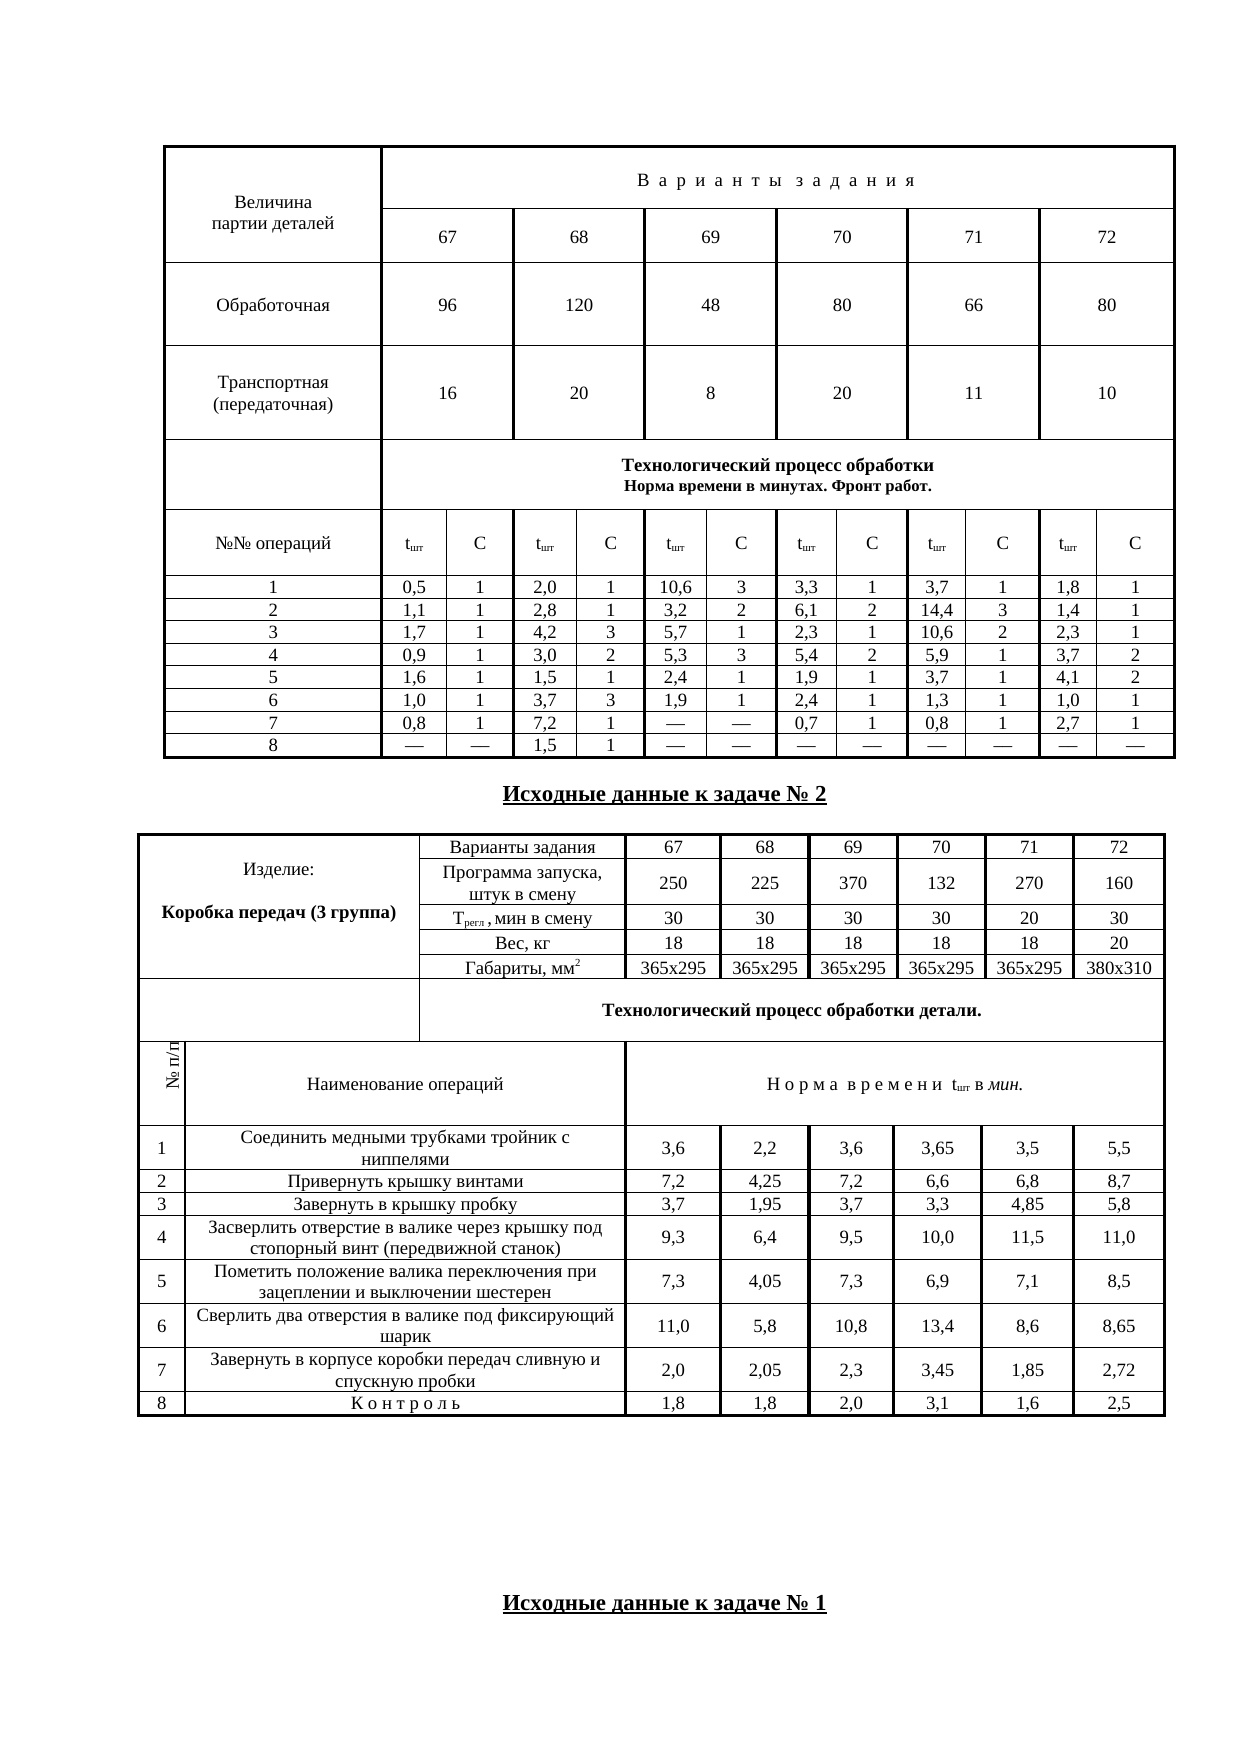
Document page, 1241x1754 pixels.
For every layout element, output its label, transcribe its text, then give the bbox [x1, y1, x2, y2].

table_header Величина партии деталей [166, 148, 380, 262]
table_cell 5,5 [1075, 1126, 1163, 1169]
table_cell 1,8 [722, 1392, 807, 1414]
table_cell 8,6 [983, 1304, 1072, 1347]
table_cell 1 [837, 621, 906, 643]
table_cell 225 [722, 859, 807, 904]
table_cell 20 [1075, 930, 1163, 953]
table_header 70 [899, 836, 984, 858]
table_cell 4,85 [983, 1193, 1072, 1214]
table_cell 6 [140, 1304, 184, 1347]
table_cell 10,0 [895, 1216, 980, 1259]
table_cell 10,8 [811, 1304, 892, 1347]
table_cell 6 [166, 689, 380, 711]
table_cell 1 [837, 576, 906, 597]
table_cell 2,7 [1041, 712, 1096, 733]
table_cell 1 [837, 712, 906, 733]
table_cell 3,7 [627, 1193, 719, 1214]
table_cell 1 [447, 621, 512, 643]
table_cell 3,7 [515, 689, 576, 711]
table_cell 0,7 [778, 712, 836, 733]
table_cell 2,72 [1075, 1348, 1163, 1391]
table_cell 1,9 [778, 666, 836, 688]
table_cell 0,8 [909, 712, 965, 733]
table_header Изделие: Коробка передач (3 группа) [140, 836, 419, 978]
table_cell 1 [966, 689, 1038, 711]
table_cell 2 [577, 644, 643, 665]
table_cell 5,7 [646, 621, 706, 643]
text Исходные данные к задаче № 2 [177, 780, 1152, 807]
table_cell 2 [837, 644, 906, 665]
table_cell 4,05 [722, 1260, 807, 1303]
table_header 71 [987, 836, 1072, 858]
table_cell 3,1 [895, 1392, 980, 1414]
table_cell –– [837, 734, 906, 756]
table_cell 70 [778, 209, 906, 262]
table_cell С [837, 510, 906, 575]
table_cell –– [909, 734, 965, 756]
table_cell 2,8 [515, 599, 576, 620]
table_cell 3,7 [811, 1193, 892, 1214]
table_cell 2 [140, 1170, 184, 1192]
table_cell С [1097, 510, 1173, 575]
table_header Варианты задания [420, 836, 624, 858]
table_cell 7,2 [515, 712, 576, 733]
table_cell 72 [1041, 209, 1173, 262]
table_cell 3 [577, 689, 643, 711]
table_cell 250 [627, 859, 719, 904]
table_cell 5,8 [1075, 1193, 1163, 1214]
table_cell 18 [627, 930, 719, 953]
table_cell 48 [646, 263, 775, 345]
table_cell 1 [577, 576, 643, 597]
table_cell 18 [811, 930, 896, 953]
table_cell С [707, 510, 775, 575]
table_cell 1 [447, 666, 512, 688]
table_cell 3,3 [778, 576, 836, 597]
table_cell 9,5 [811, 1216, 892, 1259]
table_cell 69 [646, 209, 775, 262]
table_cell 1 [577, 666, 643, 688]
table_cell 1,0 [383, 689, 446, 711]
table_cell 1 [577, 712, 643, 733]
table_header 67 [627, 836, 719, 858]
table_cell 8,5 [1075, 1260, 1163, 1303]
table_cell 1 [707, 689, 775, 711]
table_cell 365х295 [987, 955, 1072, 978]
table_cell 20 [987, 905, 1072, 929]
table_cell 7,3 [811, 1260, 892, 1303]
table_cell 6,1 [778, 599, 836, 620]
table_cell 96 [383, 263, 512, 345]
table_cell 30 [1075, 905, 1163, 929]
table_cell 3,0 [515, 644, 576, 665]
table_cell –– [966, 734, 1038, 756]
table_cell 1,8 [1041, 576, 1096, 597]
table_cell 66 [909, 263, 1038, 345]
table_cell 7 [140, 1348, 184, 1391]
table_cell 10,6 [909, 621, 965, 643]
table_cell 3,65 [895, 1126, 980, 1169]
table_cell 120 [515, 263, 643, 345]
table_cell [140, 979, 419, 1041]
table_cell –– [383, 734, 446, 756]
table_cell 67 [383, 209, 512, 262]
table_cell 8 [166, 734, 380, 756]
table_cell 1 [966, 644, 1038, 665]
table_cell № п/п [140, 1042, 184, 1125]
table_cell 7,1 [983, 1260, 1072, 1303]
table_cell 1 [447, 689, 512, 711]
table_cell 20 [515, 346, 643, 439]
table_cell Пометить положение валика переключения при зацеплении и выключении шестерен [186, 1260, 624, 1303]
table_cell 5,4 [778, 644, 836, 665]
table_cell 2,3 [811, 1348, 892, 1391]
table_cell 1 [447, 576, 512, 597]
table_cell 1,9 [646, 689, 706, 711]
table_cell С [447, 510, 512, 575]
table_cell 270 [987, 859, 1072, 904]
table_cell №№ операций [166, 510, 380, 575]
table_cell Программа запуска, штук в смену [420, 859, 624, 904]
table_cell 365х295 [811, 955, 896, 978]
table_header 69 [811, 836, 896, 858]
table_header 68 [722, 836, 807, 858]
table_cell 1 [447, 644, 512, 665]
table_cell Технологический процесс обработки Норма времени в минутах. Фронт работ. [383, 440, 1173, 509]
table_cell 2 [1097, 666, 1173, 688]
table_cell 3,3 [895, 1193, 980, 1214]
table_cell 4,2 [515, 621, 576, 643]
table_cell 1 [166, 576, 380, 597]
table_cell 3,45 [895, 1348, 980, 1391]
table_cell 3 [166, 621, 380, 643]
table_cell Завернуть в корпусе коробки передач сливную и спускную пробки [186, 1348, 624, 1391]
table_cell 9,3 [627, 1216, 719, 1259]
table_cell Соединить медными трубками тройник с ниппелями [186, 1126, 624, 1169]
table_cell 0,8 [383, 712, 446, 733]
table_cell –– [1097, 734, 1173, 756]
table_cell 80 [778, 263, 906, 345]
table_cell 1 [837, 666, 906, 688]
table_cell 2,0 [515, 576, 576, 597]
table_cell С [577, 510, 643, 575]
table_cell 18 [987, 930, 1072, 953]
table_cell 2,0 [627, 1348, 719, 1391]
table_cell 2,4 [778, 689, 836, 711]
table_cell Привернуть крышку винтами [186, 1170, 624, 1192]
table_cell 2 [1097, 644, 1173, 665]
table_cell 10 [1041, 346, 1173, 439]
table_cell К о н т р о л ь [186, 1392, 624, 1414]
table_cell 5,9 [909, 644, 965, 665]
table_cell 8,65 [1075, 1304, 1163, 1347]
table_cell 3,7 [909, 666, 965, 688]
text Исходные данные к задаче № 1 [177, 1589, 1152, 1616]
table_cell 11 [909, 346, 1038, 439]
table_cell 5,3 [646, 644, 706, 665]
table_cell 8,7 [1075, 1170, 1163, 1192]
table_cell 3 [966, 599, 1038, 620]
table_cell 132 [899, 859, 984, 904]
table_header 72 [1075, 836, 1163, 858]
table_cell 1 [707, 621, 775, 643]
table_cell –– [646, 712, 706, 733]
table_cell 68 [515, 209, 643, 262]
table_cell 5 [140, 1260, 184, 1303]
table_cell 18 [899, 930, 984, 953]
table_cell 1,5 [515, 734, 576, 756]
table_cell 6,9 [895, 1260, 980, 1303]
table_cell 2 [966, 621, 1038, 643]
table_cell 2,4 [646, 666, 706, 688]
table_cell 2 [837, 599, 906, 620]
table_cell 11,5 [983, 1216, 1072, 1259]
table_cell 3 [707, 644, 775, 665]
table_cell 3 [577, 621, 643, 643]
table_cell 20 [778, 346, 906, 439]
table_cell 1 [837, 689, 906, 711]
table_cell 7,2 [811, 1170, 892, 1192]
table_cell –– [1041, 734, 1096, 756]
table_cell 30 [627, 905, 719, 929]
table_cell 2,05 [722, 1348, 807, 1391]
table_cell 2,3 [1041, 621, 1096, 643]
table_header В а р и а н т ы з а д а н и я [383, 148, 1173, 208]
table_cell 80 [1041, 263, 1173, 345]
table_cell 365х295 [627, 955, 719, 978]
table_cell 10,6 [646, 576, 706, 597]
table_cell 1 [447, 599, 512, 620]
table_cell 1 [1097, 712, 1173, 733]
table_cell 1,85 [983, 1348, 1072, 1391]
table_cell 6,4 [722, 1216, 807, 1259]
table_cell 380х310 [1075, 955, 1163, 978]
table_cell Транспортная (передаточная) [166, 346, 380, 439]
table_cell 13,4 [895, 1304, 980, 1347]
table_cell Технологический процесс обработки детали. [420, 979, 1163, 1041]
table_cell 0,9 [383, 644, 446, 665]
table_cell tшт [515, 510, 576, 575]
table_cell Сверлить два отверстия в валике под фиксирующий шарик [186, 1304, 624, 1347]
table_cell 1,7 [383, 621, 446, 643]
table_cell tшт [1041, 510, 1096, 575]
table_cell Н о р м а в р е м е н и tшт в мин. [627, 1042, 1163, 1125]
table_cell tшт [646, 510, 706, 575]
table_cell 1,0 [1041, 689, 1096, 711]
table_cell 1,3 [909, 689, 965, 711]
table_cell 3 [140, 1193, 184, 1214]
table_cell 5,8 [722, 1304, 807, 1347]
table_cell Наименование операций [186, 1042, 624, 1125]
table_cell 11,0 [627, 1304, 719, 1347]
table_cell 1 [1097, 576, 1173, 597]
table_cell 365х295 [722, 955, 807, 978]
table_cell 11,0 [1075, 1216, 1163, 1259]
table_cell 2,3 [778, 621, 836, 643]
table_cell 3,2 [646, 599, 706, 620]
table_cell 370 [811, 859, 896, 904]
table_cell 3,6 [811, 1126, 892, 1169]
table_cell 1 [966, 666, 1038, 688]
table_cell 4,1 [1041, 666, 1096, 688]
table_cell С [966, 510, 1038, 575]
table_cell 2,5 [1075, 1392, 1163, 1414]
table_cell 1 [966, 712, 1038, 733]
table_cell 1,5 [515, 666, 576, 688]
table_cell 365х295 [899, 955, 984, 978]
table_cell Трегл , мин в смену [420, 905, 624, 929]
table_cell 71 [909, 209, 1038, 262]
table_cell 16 [383, 346, 512, 439]
table_cell 2,0 [811, 1392, 892, 1414]
table_cell 30 [811, 905, 896, 929]
table_cell Обработочная [166, 263, 380, 345]
table_cell 3,7 [909, 576, 965, 597]
table_cell 7,3 [627, 1260, 719, 1303]
table_cell 3 [707, 576, 775, 597]
table_cell 1 [577, 734, 643, 756]
table_cell 1,8 [627, 1392, 719, 1414]
table_cell 2,2 [722, 1126, 807, 1169]
table_cell –– [646, 734, 706, 756]
table_cell –– [778, 734, 836, 756]
table_cell 3,6 [627, 1126, 719, 1169]
table_cell 2 [166, 599, 380, 620]
table_cell 1 [1097, 599, 1173, 620]
table_cell 8 [646, 346, 775, 439]
table_cell 14,4 [909, 599, 965, 620]
table_cell 7,2 [627, 1170, 719, 1192]
table_cell 1 [1097, 621, 1173, 643]
table_cell 30 [722, 905, 807, 929]
table_cell 18 [722, 930, 807, 953]
table_cell tшт [383, 510, 446, 575]
table_cell –– [447, 734, 512, 756]
table_cell 1,6 [383, 666, 446, 688]
table_cell tшт [778, 510, 836, 575]
table_cell 6,8 [983, 1170, 1072, 1192]
table_cell tшт [909, 510, 965, 575]
table_cell Габариты, мм2 [420, 955, 624, 978]
table_cell 8 [140, 1392, 184, 1414]
table_cell 1,1 [383, 599, 446, 620]
table_cell 4 [166, 644, 380, 665]
table_cell –– [707, 734, 775, 756]
table_cell 1,4 [1041, 599, 1096, 620]
table_cell 2 [707, 599, 775, 620]
table_cell 0,5 [383, 576, 446, 597]
table_cell 1 [577, 599, 643, 620]
table_cell [166, 440, 380, 509]
table_cell Завернуть в крышку пробку [186, 1193, 624, 1214]
table_cell –– [707, 712, 775, 733]
table_cell 1 [447, 712, 512, 733]
table_cell 1 [966, 576, 1038, 597]
table_cell Вес, кг [420, 930, 624, 953]
table_cell 1 [140, 1126, 184, 1169]
table_cell 7 [166, 712, 380, 733]
table_cell 3,7 [1041, 644, 1096, 665]
table_cell 3,5 [983, 1126, 1072, 1169]
table_cell Засверлить отверстие в валике через крышку под стопорный винт (передвижной станок) [186, 1216, 624, 1259]
table_cell 160 [1075, 859, 1163, 904]
table_cell 6,6 [895, 1170, 980, 1192]
table_cell 1,95 [722, 1193, 807, 1214]
table_cell 1 [1097, 689, 1173, 711]
table_cell 5 [166, 666, 380, 688]
table_cell 1 [707, 666, 775, 688]
table_cell 1,6 [983, 1392, 1072, 1414]
table_cell 30 [899, 905, 984, 929]
table_cell 4 [140, 1216, 184, 1259]
table_cell 4,25 [722, 1170, 807, 1192]
